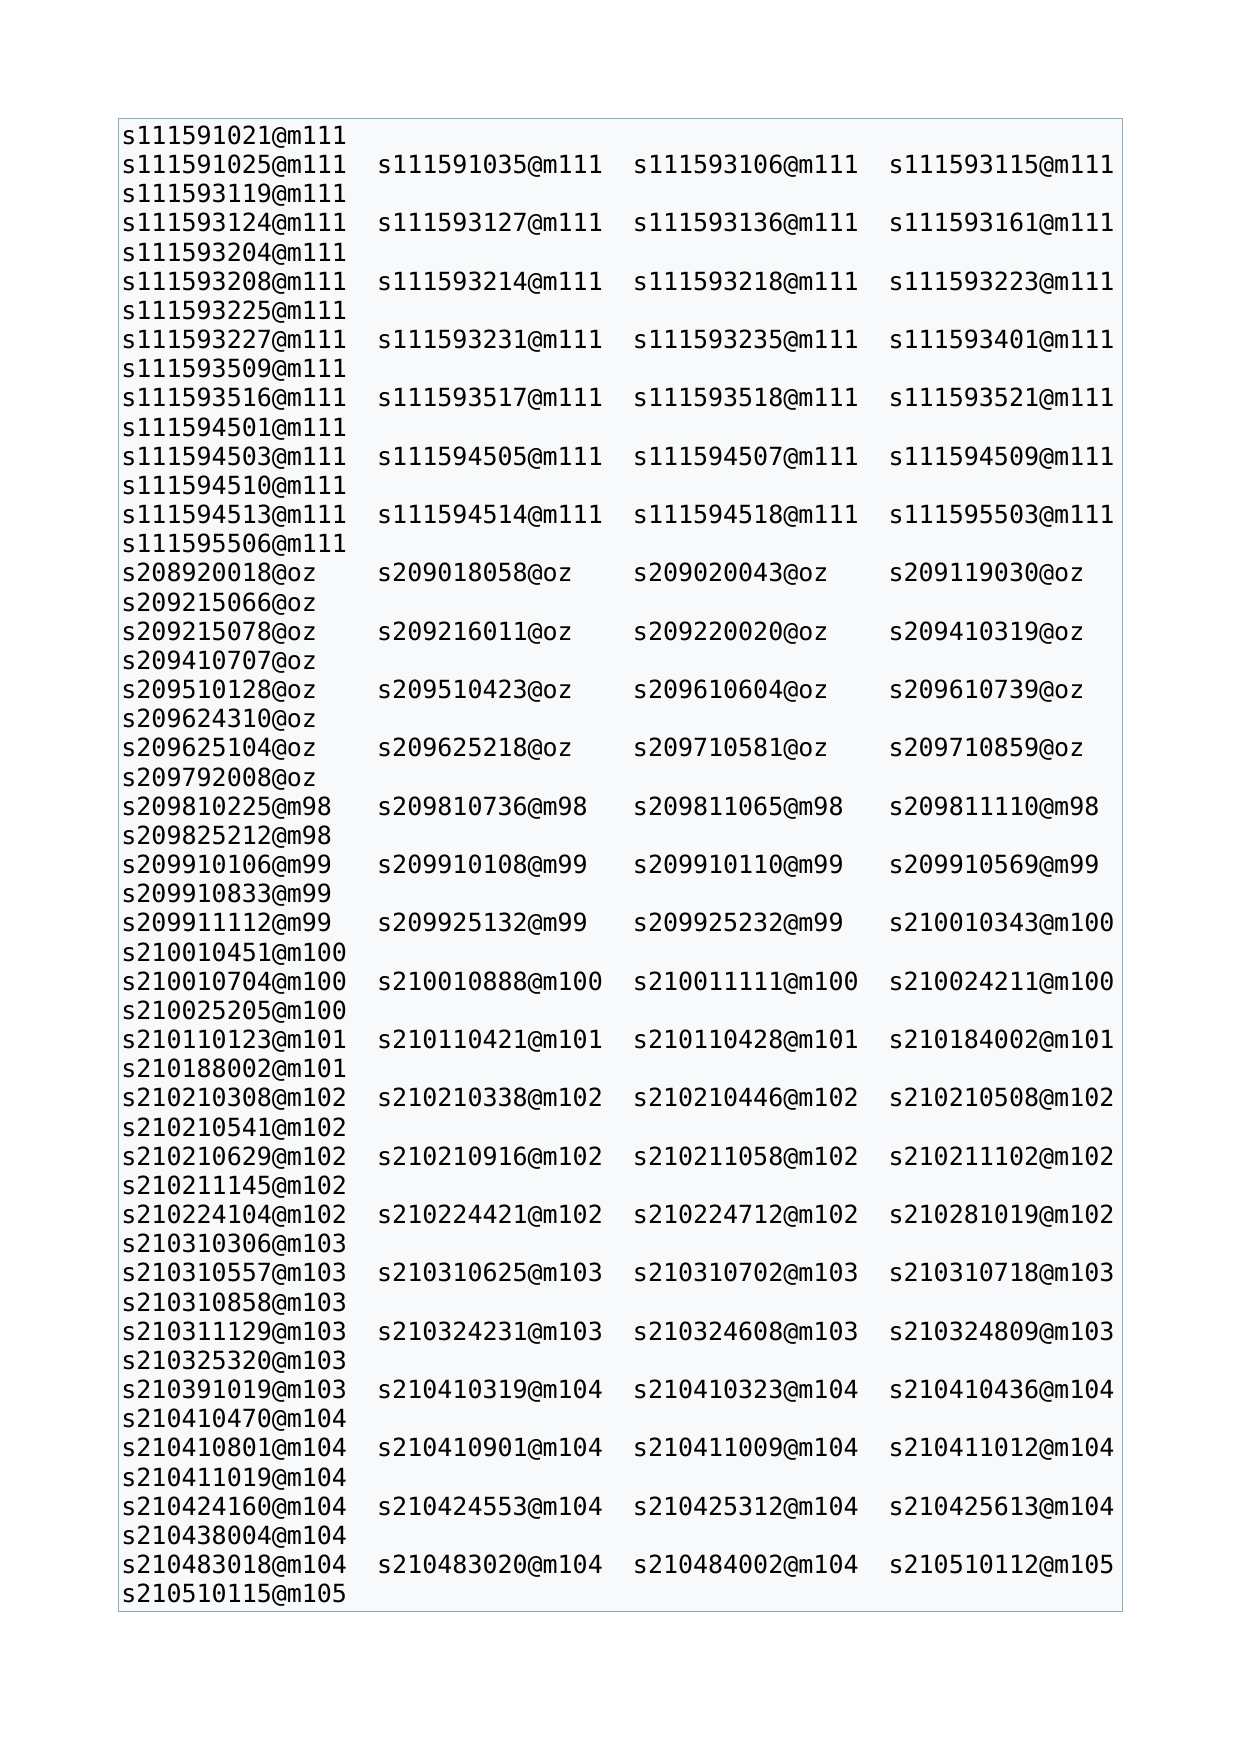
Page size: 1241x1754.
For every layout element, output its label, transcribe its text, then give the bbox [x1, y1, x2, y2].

text s111591021@m111 s111591025@m111 s111591035@m111 s111593106@m111 s111593115@m111 s111593119@m111 s111593124@m111 s111593127@m111 s111593136@m111 s111593161@m111 s111593204@m111 s111593208@m111 s111593214@m111 s111593218@m111 s111593223@m111 s111593225@m111 s111593227@m111 s111593231@m111 s111593235@m111 s111593401@m111 s111593509@m111 s111593516@m111 s111593517@m111 s111593518@m111 s111593521@m111 s111594501@m111 s111594503@m111 s111594505@m111 s111594507@m111 s111594509@m111 s111594510@m111 s111594513@m111 s111594514@m111 s111594518@m111 s111595503@m111 s111595506@m111 s208920018@oz s209018058@oz s209020043@oz s209119030@oz s209215066@oz s209215078@oz s209216011@oz s209220020@oz s209410319@oz s209410707@oz s209510128@oz s209510423@oz s209610604@oz s209610739@oz s209624310@oz s209625104@oz s209625218@oz s209710581@oz s209710859@oz s209792008@oz s209810225@m98 s209810736@m98 s209811065@m98 s209811110@m98 s209825212@m98 s209910106@m99 s209910108@m99 s209910110@m99 s209910569@m99 s209910833@m99 s209911112@m99 s209925132@m99 s209925232@m99 s210010343@m100 s210010451@m100 s210010704@m100 s210010888@m100 s210011111@m100 s210024211@m100 s210025205@m100 s210110123@m101 s210110421@m101 s210110428@m101 s210184002@m101 s210188002@m101 s210210308@m102 s210210338@m102 s210210446@m102 s210210508@m102 s210210541@m102 s210210629@m102 s210210916@m102 s210211058@m102 s210211102@m102 s210211145@m102 s210224104@m102 s210224421@m102 s210224712@m102 s210281019@m102 s210310306@m103 s210310557@m103 s210310625@m103 s210310702@m103 s210310718@m103 s210310858@m103 s210311129@m103 s210324231@m103 s210324608@m103 s210324809@m103 s210325320@m103 s210391019@m103 s210410319@m104 s210410323@m104 s210410436@m104 s210410470@m104 s210410801@m104 s210410901@m104 s210411009@m104 s210411012@m104 s210411019@m104 s210424160@m104 s210424553@m104 s210425312@m104 s210425613@m104 s210438004@m104 s210483018@m104 s210483020@m104 s210484002@m104 s210510112@m105 s210510115@m105 [119, 119, 1122, 1611]
